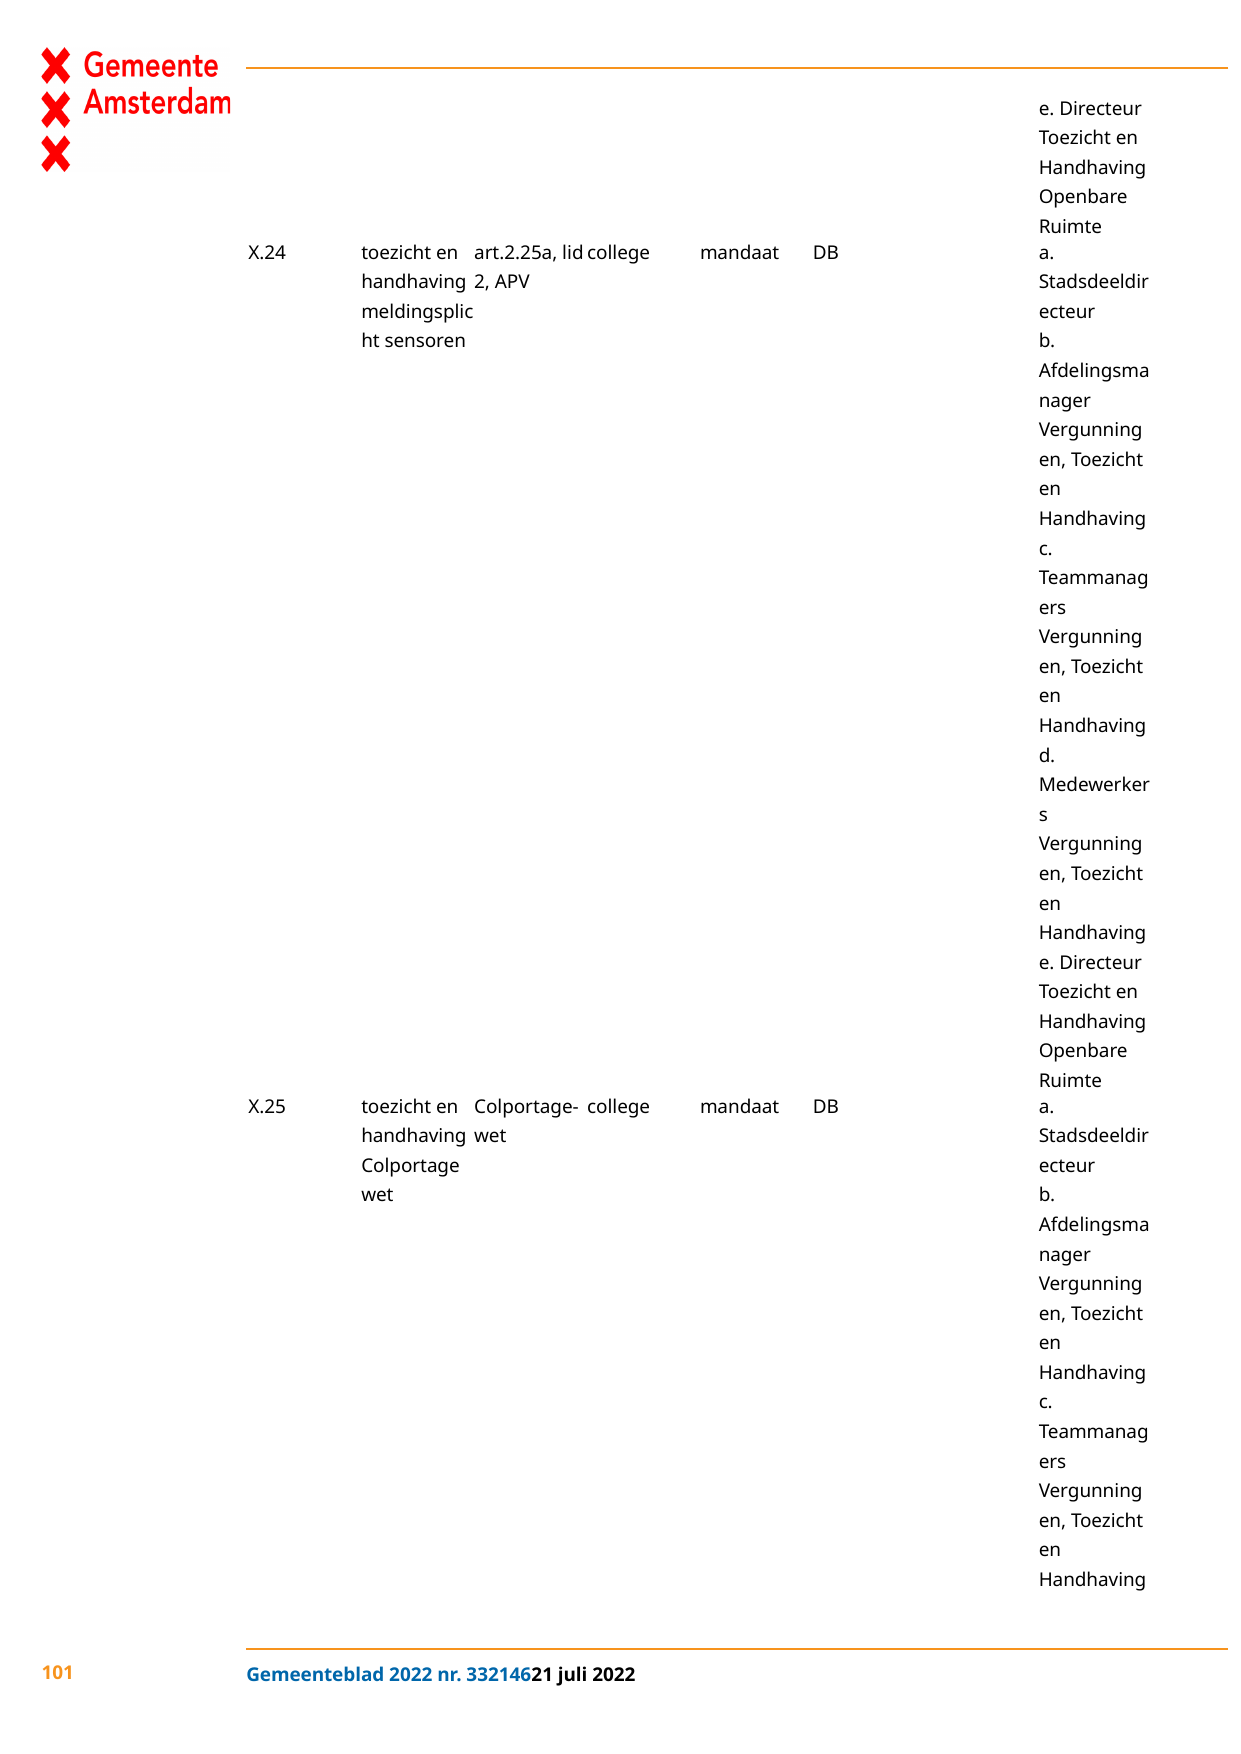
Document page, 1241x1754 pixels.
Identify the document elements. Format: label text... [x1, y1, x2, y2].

table_cell [926, 95, 1038, 239]
table_cell mandaat [700, 1093, 813, 1592]
table_cell Colportage-wet [474, 1093, 587, 1592]
table_cell [926, 1093, 1038, 1592]
table_cell college [587, 239, 700, 1093]
table_cell toezicht en handhaving Colportagewet [361, 1093, 474, 1592]
table_cell a. Stadsdeeldirecteur b. Afdelingsmanager Vergunningen, Toezicht en Handhaving c. Teammanagers Vergunningen, Toezicht en Handhaving d. Medewerkers Vergunningen, Toezicht en Handhaving e. Directeur Toezicht en Handhaving Openbare Ruimte [1039, 239, 1152, 1093]
table_cell X.24 [248, 239, 361, 1093]
table_cell [700, 95, 813, 239]
table_cell toezicht en handhaving meldingsplicht sensoren [361, 239, 474, 1093]
table_cell [813, 95, 926, 239]
table_cell DB [813, 239, 926, 1093]
table_cell [248, 95, 361, 239]
table_cell [587, 95, 700, 239]
table_cell DB [813, 1093, 926, 1592]
table_cell art.2.25a, lid 2, APV [474, 239, 587, 1093]
picture [41, 47, 231, 172]
table_cell X.25 [248, 1093, 361, 1592]
table_cell college [587, 1093, 700, 1592]
table_cell [474, 95, 587, 239]
table_cell a. Stadsdeeldirecteur b. Afdelingsmanager Vergunningen, Toezicht en Handhaving c. Teammanagers Vergunningen, Toezicht en Handhaving [1039, 1093, 1152, 1592]
table_cell mandaat [700, 239, 813, 1093]
table_cell [926, 239, 1038, 1093]
table_cell [361, 95, 474, 239]
table_cell e. Directeur Toezicht en Handhaving Openbare Ruimte [1039, 95, 1152, 239]
